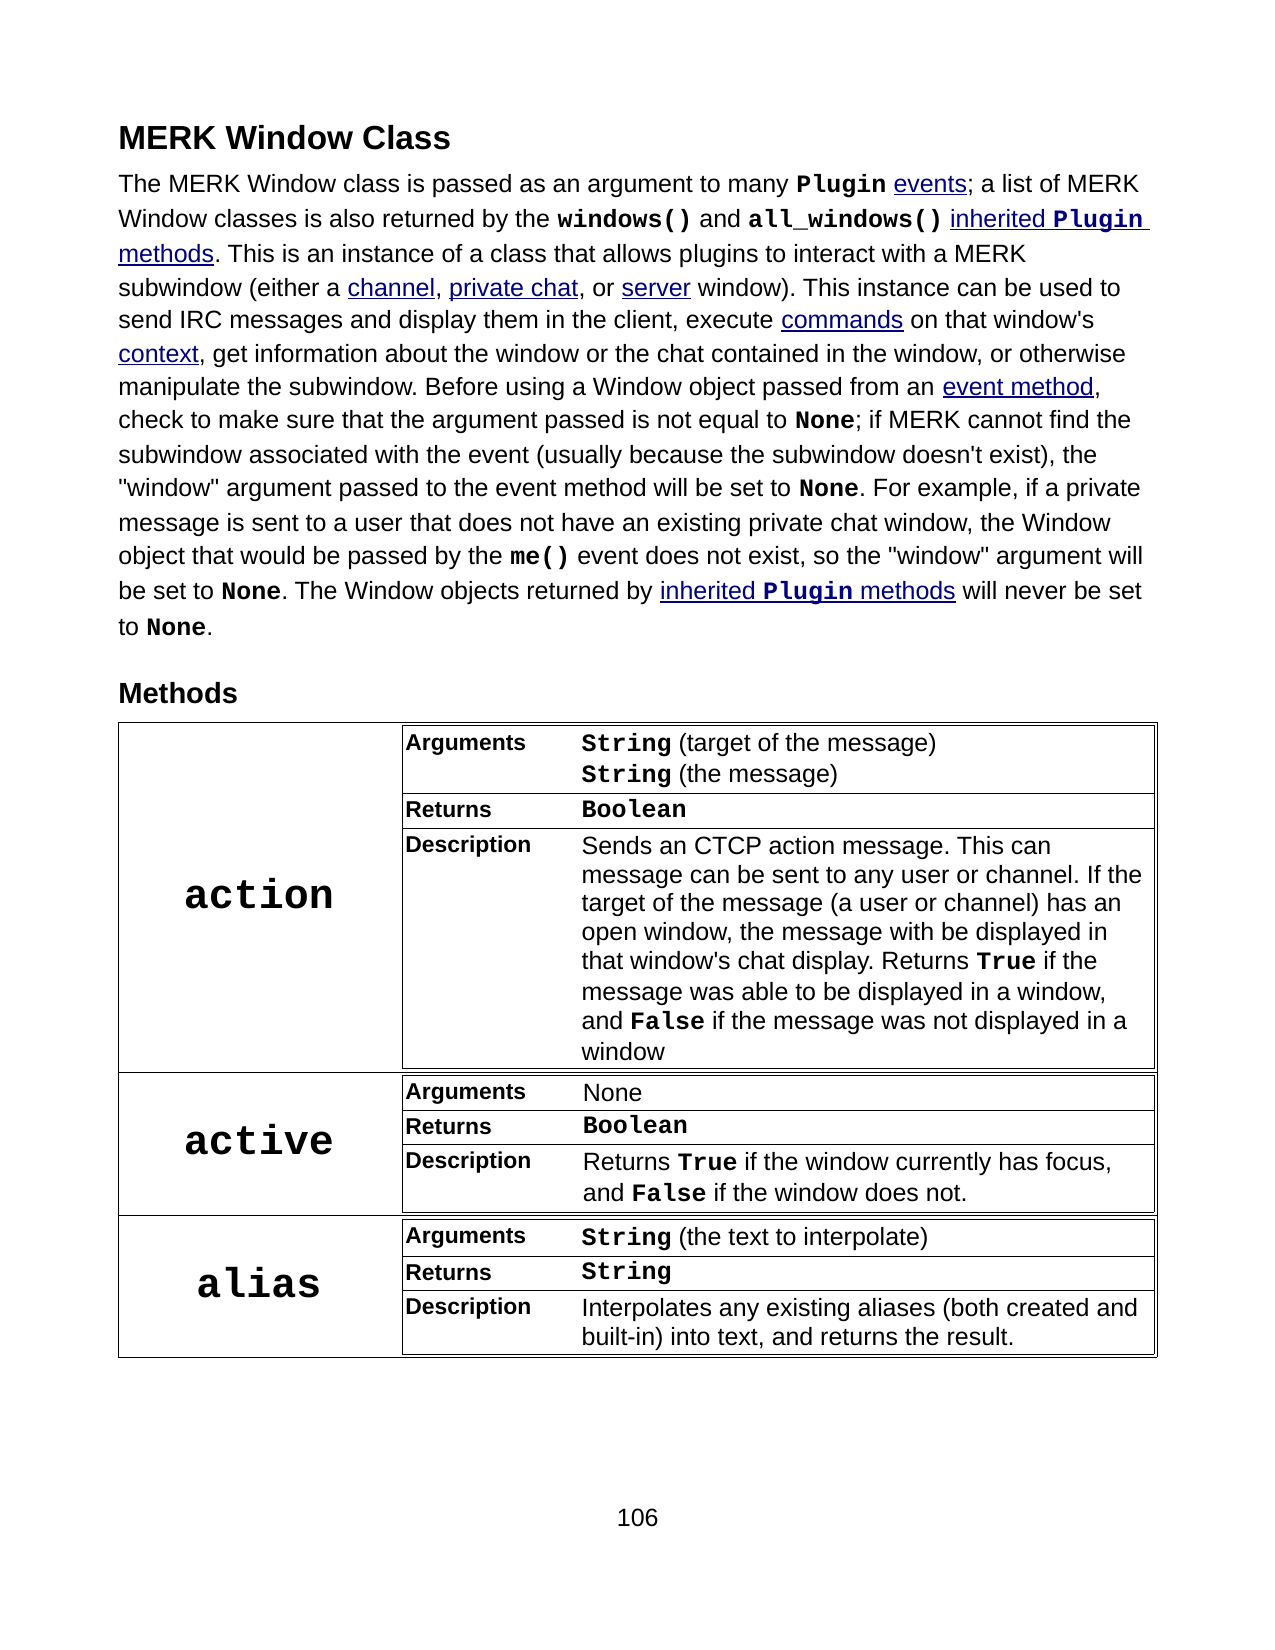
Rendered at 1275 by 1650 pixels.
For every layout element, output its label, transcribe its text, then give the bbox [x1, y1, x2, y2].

table_cell Sends an CTCP action message. This can message can be sent to any user or channel. If the target of the message (a user or channel) has an open window, the message with be displayed in that window's chat display. Returns True if the message was able to be displayed in a window, and False if the message was not displayed in a window [578, 829, 1154, 1068]
text The MERK Window class is passed as an argument to many Plugin events; a list of MERK Window classes is also returned by the windows() and all_windows() inherited Plugin methods. This is an instance of a class that allows plugins to interact with a MERK subwindow (either a channel, private chat, or server window). This instance can be used to send IRC messages and display them in the client, execute commands on that window's context, get information about the window or the chat contained in the window, or otherwise manipulate the subwindow. Before using a Window object passed from an event method, check to make sure that the argument passed is not equal to None; if MERK cannot find the subwindow associated with the event (usually because the subwindow doesn't exist), the "window" argument passed to the event method will be set to None. For example, if a private message is sent to a user that does not have an existing private chat window, the Window object that would be passed by the me() event does not exist, so the "window" argument will be set to None. The Window objects returned by inherited Plugin methods will never be set to None. [118, 169, 1157, 642]
table_cell [399, 1073, 1157, 1215]
subtitle Methods [118, 676, 1157, 710]
table_header Arguments [403, 1220, 578, 1256]
table_header Arguments [403, 1076, 580, 1109]
table_cell Description [403, 829, 578, 1068]
table_cell active [119, 1073, 399, 1215]
table_cell Boolean [578, 794, 1154, 828]
table_cell Boolean [580, 1111, 1154, 1144]
table_header action [119, 723, 399, 1072]
table_cell Description [403, 1145, 580, 1212]
table_header [399, 723, 1157, 1072]
table_cell [399, 1216, 1157, 1357]
table_header String (target of the message) String (the message) [578, 726, 1154, 793]
table_cell Returns True if the window currently has focus, and False if the window does not. [580, 1145, 1154, 1212]
table_cell Description [403, 1291, 578, 1354]
table_cell alias [119, 1216, 399, 1357]
subtitle MERK Window Class [118, 118, 1157, 157]
table_header String (the text to interpolate) [578, 1220, 1154, 1256]
table_header Arguments [403, 726, 578, 793]
table_cell Interpolates any existing aliases (both created and built-in) into text, and returns the result. [578, 1291, 1154, 1354]
table_cell String [578, 1257, 1154, 1290]
table_cell Returns [403, 1257, 578, 1290]
table_cell Returns [403, 794, 578, 828]
table_cell Returns [403, 1111, 580, 1144]
table_header None [580, 1076, 1154, 1109]
